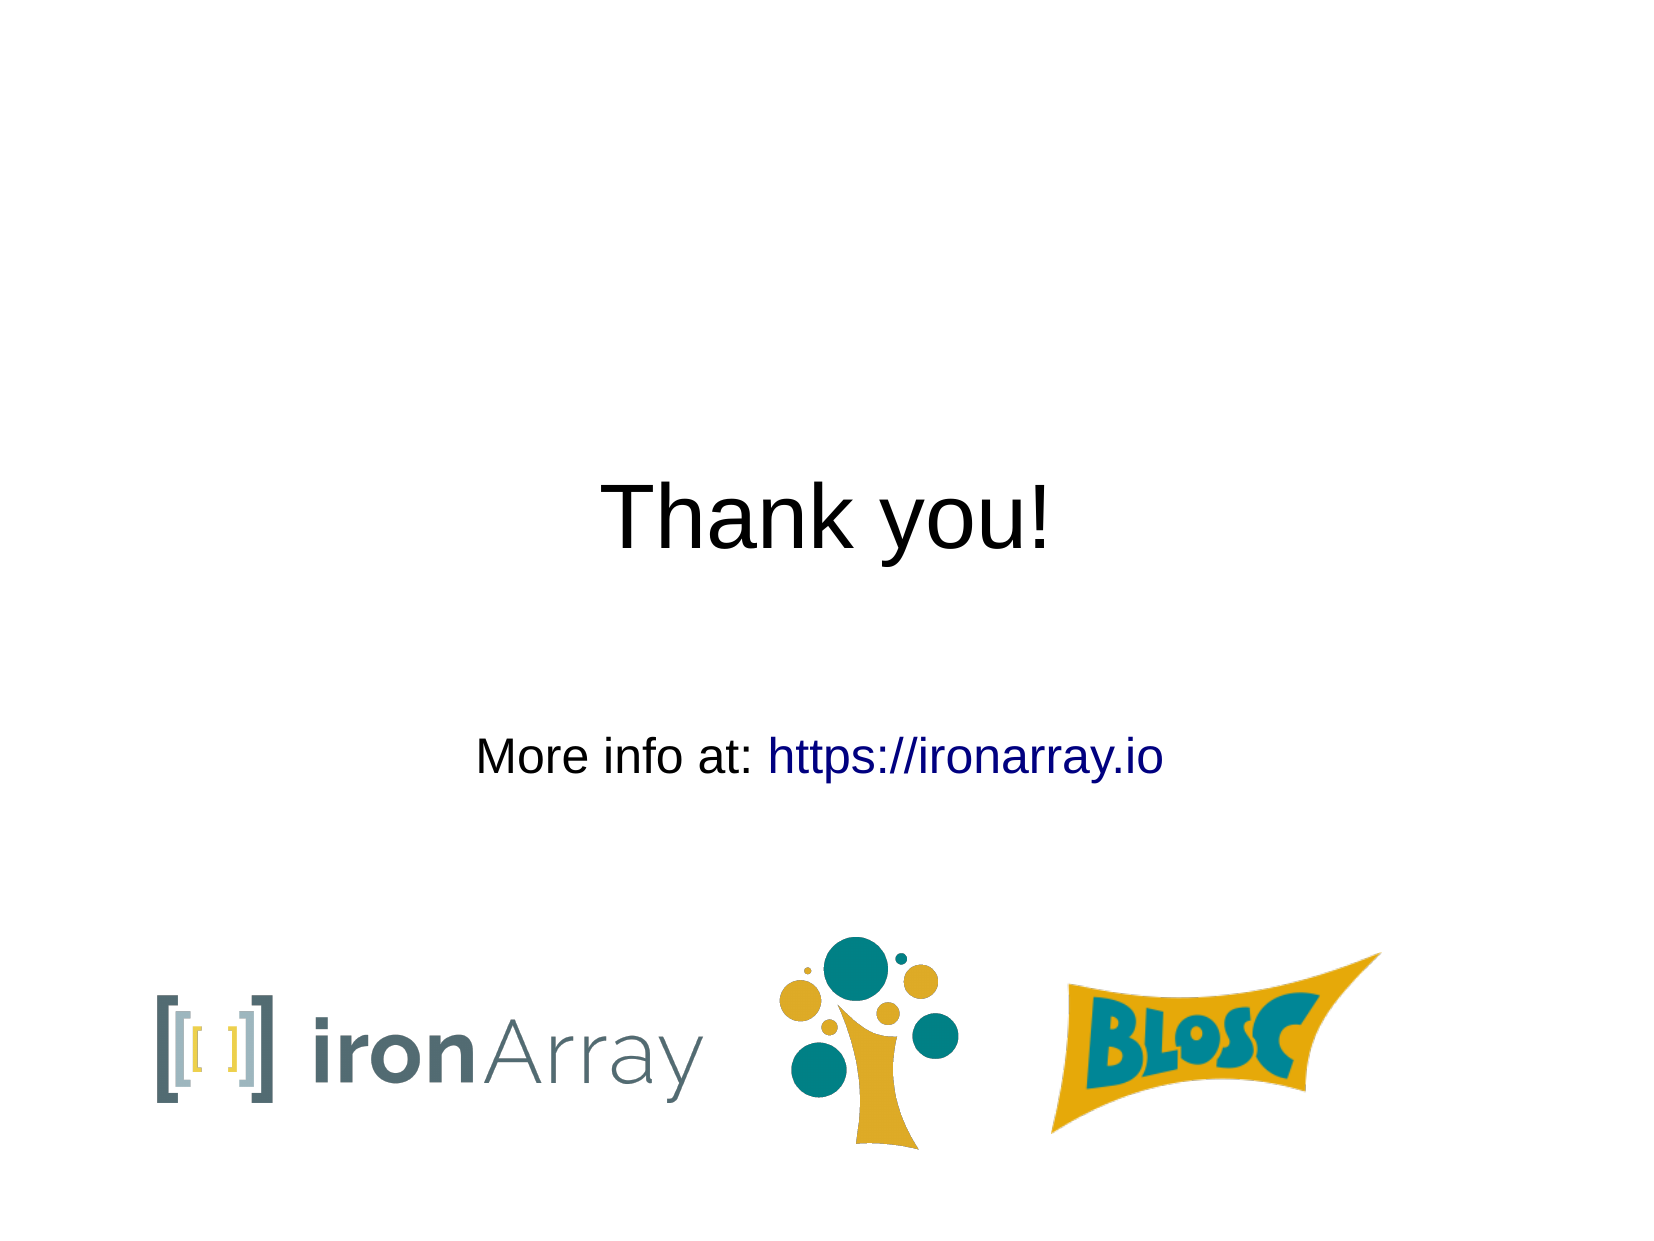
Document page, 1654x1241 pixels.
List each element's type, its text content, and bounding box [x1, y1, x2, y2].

title Thank you! [82, 413, 1571, 621]
text_box More info at: https://ironarray.io [460, 720, 1180, 792]
picture [1051, 952, 1382, 1134]
picture [141, 976, 720, 1123]
picture [755, 933, 977, 1154]
